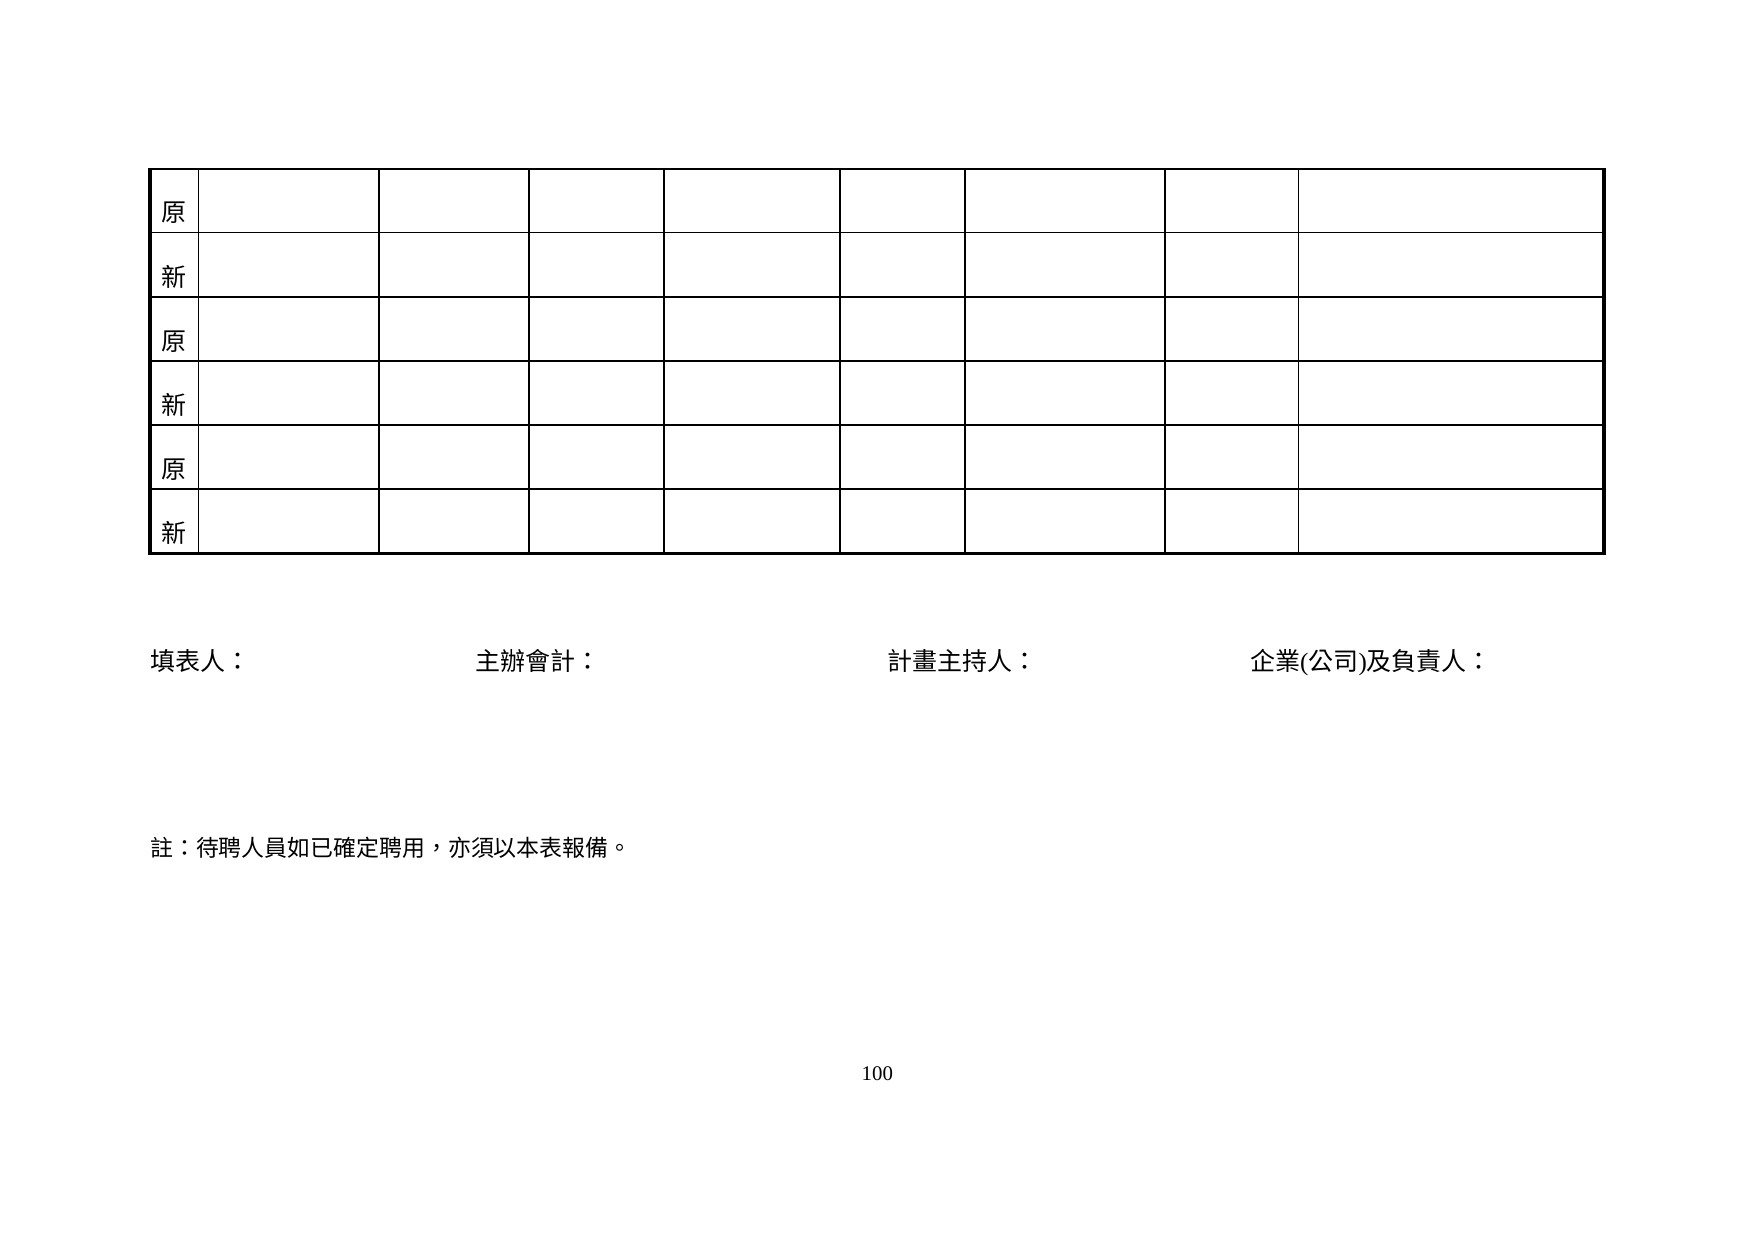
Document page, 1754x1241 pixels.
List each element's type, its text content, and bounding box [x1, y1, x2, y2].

table_cell [1299, 233, 1602, 296]
table_cell [1166, 362, 1298, 424]
table_cell [841, 490, 964, 552]
table_cell 新 [152, 362, 198, 424]
table_cell [665, 298, 839, 360]
table_cell [199, 426, 378, 488]
table_cell [966, 233, 1164, 296]
table_cell [1299, 490, 1602, 552]
table_cell [530, 490, 663, 552]
table_cell 新 [152, 233, 198, 296]
table_cell [1299, 298, 1602, 360]
table_cell [199, 298, 378, 360]
table_cell [380, 298, 528, 360]
table_cell [665, 490, 839, 552]
table_cell [1166, 490, 1298, 552]
table_cell [1166, 233, 1298, 296]
table_cell [966, 362, 1164, 424]
table_cell [966, 298, 1164, 360]
table_cell 原 [152, 298, 198, 360]
table_cell [530, 362, 663, 424]
table_cell [665, 233, 839, 296]
table_cell [1166, 298, 1298, 360]
table_cell [1299, 170, 1602, 232]
table_cell [665, 170, 839, 232]
table_cell [841, 233, 964, 296]
table_cell [841, 426, 964, 488]
table_cell [841, 298, 964, 360]
table_cell [199, 490, 378, 552]
table_cell 原 [152, 426, 198, 488]
text 註：待聘人員如已確定聘用，亦須以本表報備。 [150, 805, 1604, 868]
table_cell [665, 362, 839, 424]
table_cell [380, 490, 528, 552]
table_cell [966, 426, 1164, 488]
table_cell [530, 426, 663, 488]
table_cell [380, 170, 528, 232]
table_cell [380, 233, 528, 296]
table_cell [966, 490, 1164, 552]
table_cell [530, 170, 663, 232]
table_cell [199, 233, 378, 296]
table_cell [1299, 426, 1602, 488]
table_cell [530, 233, 663, 296]
table_cell [665, 426, 839, 488]
table_cell [966, 170, 1164, 232]
table_cell [199, 362, 378, 424]
table_cell [1166, 426, 1298, 488]
table_cell [380, 362, 528, 424]
table_cell 原 [152, 170, 198, 232]
table_cell [1166, 170, 1298, 232]
text 填表人： 主辦會計： 計畫主持人： 企業(公司)及負責人： [150, 618, 1604, 680]
table_cell [380, 426, 528, 488]
table_cell [1299, 362, 1602, 424]
table_cell [841, 170, 964, 232]
table_cell 新 [152, 490, 198, 552]
table_cell [841, 362, 964, 424]
table_cell [530, 298, 663, 360]
table_cell [199, 170, 378, 232]
